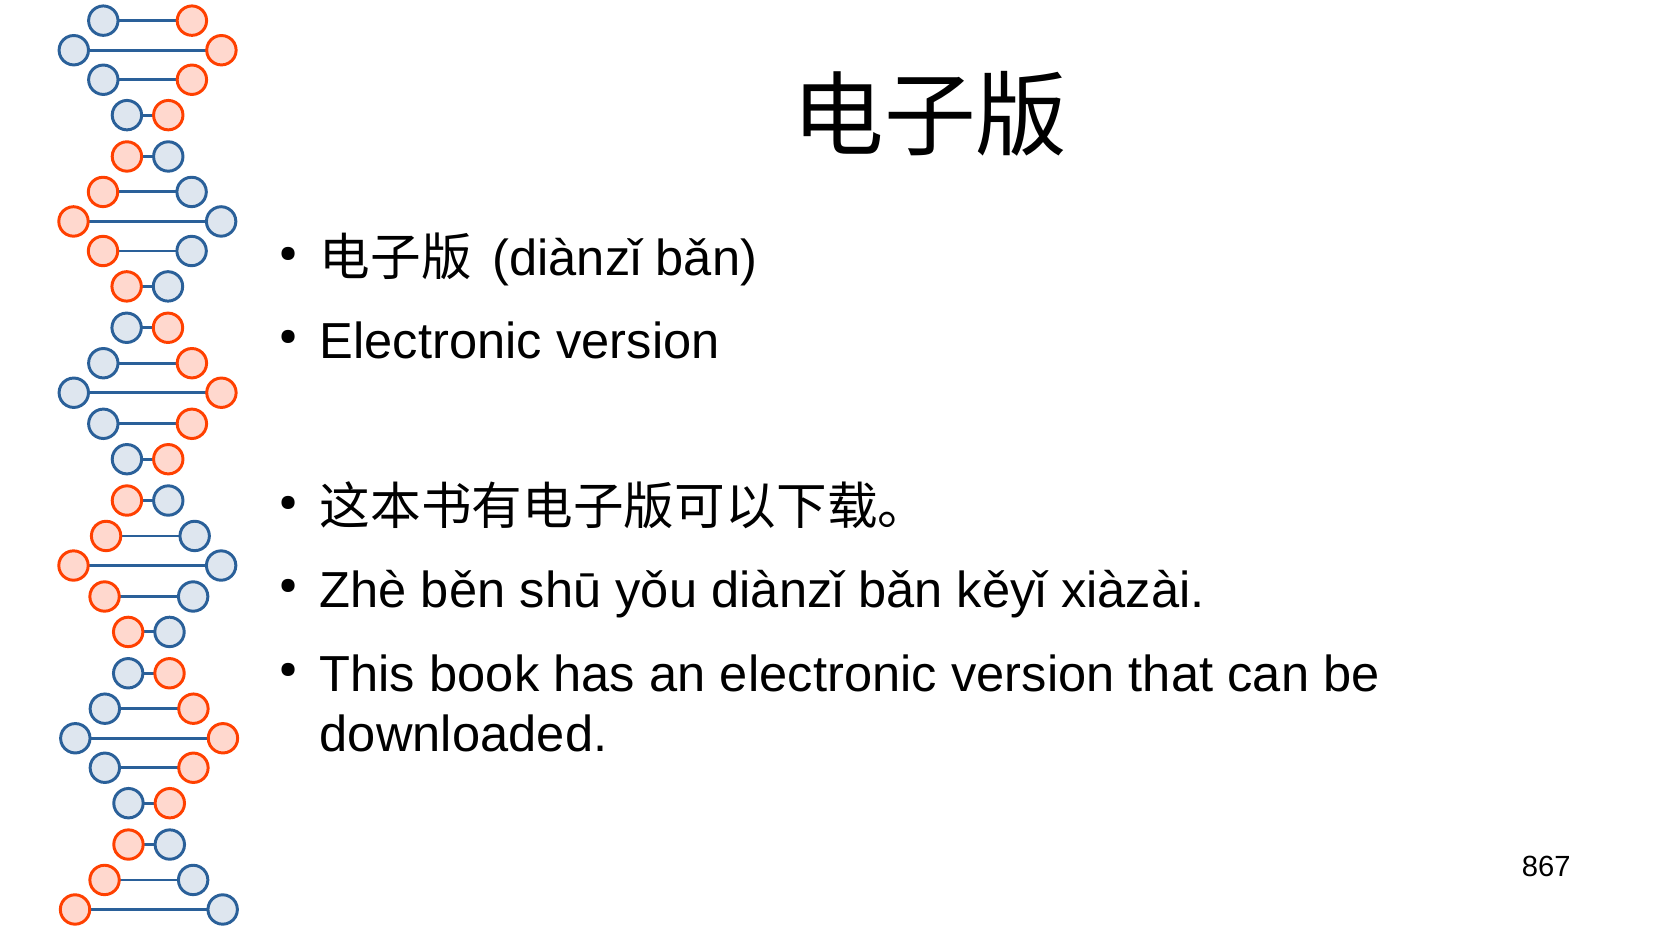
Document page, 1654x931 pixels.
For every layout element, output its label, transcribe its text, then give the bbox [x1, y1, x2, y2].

list 电子版 (diànzǐ bǎn) Electronic version 这本书有电子版可以下载。 Zhè běn shū yǒu diànzǐ bǎn kěyǐ xiàzài. This book has an electronic version that can be downloaded. [265, 224, 1595, 764]
title 电子版 [265, 35, 1595, 189]
